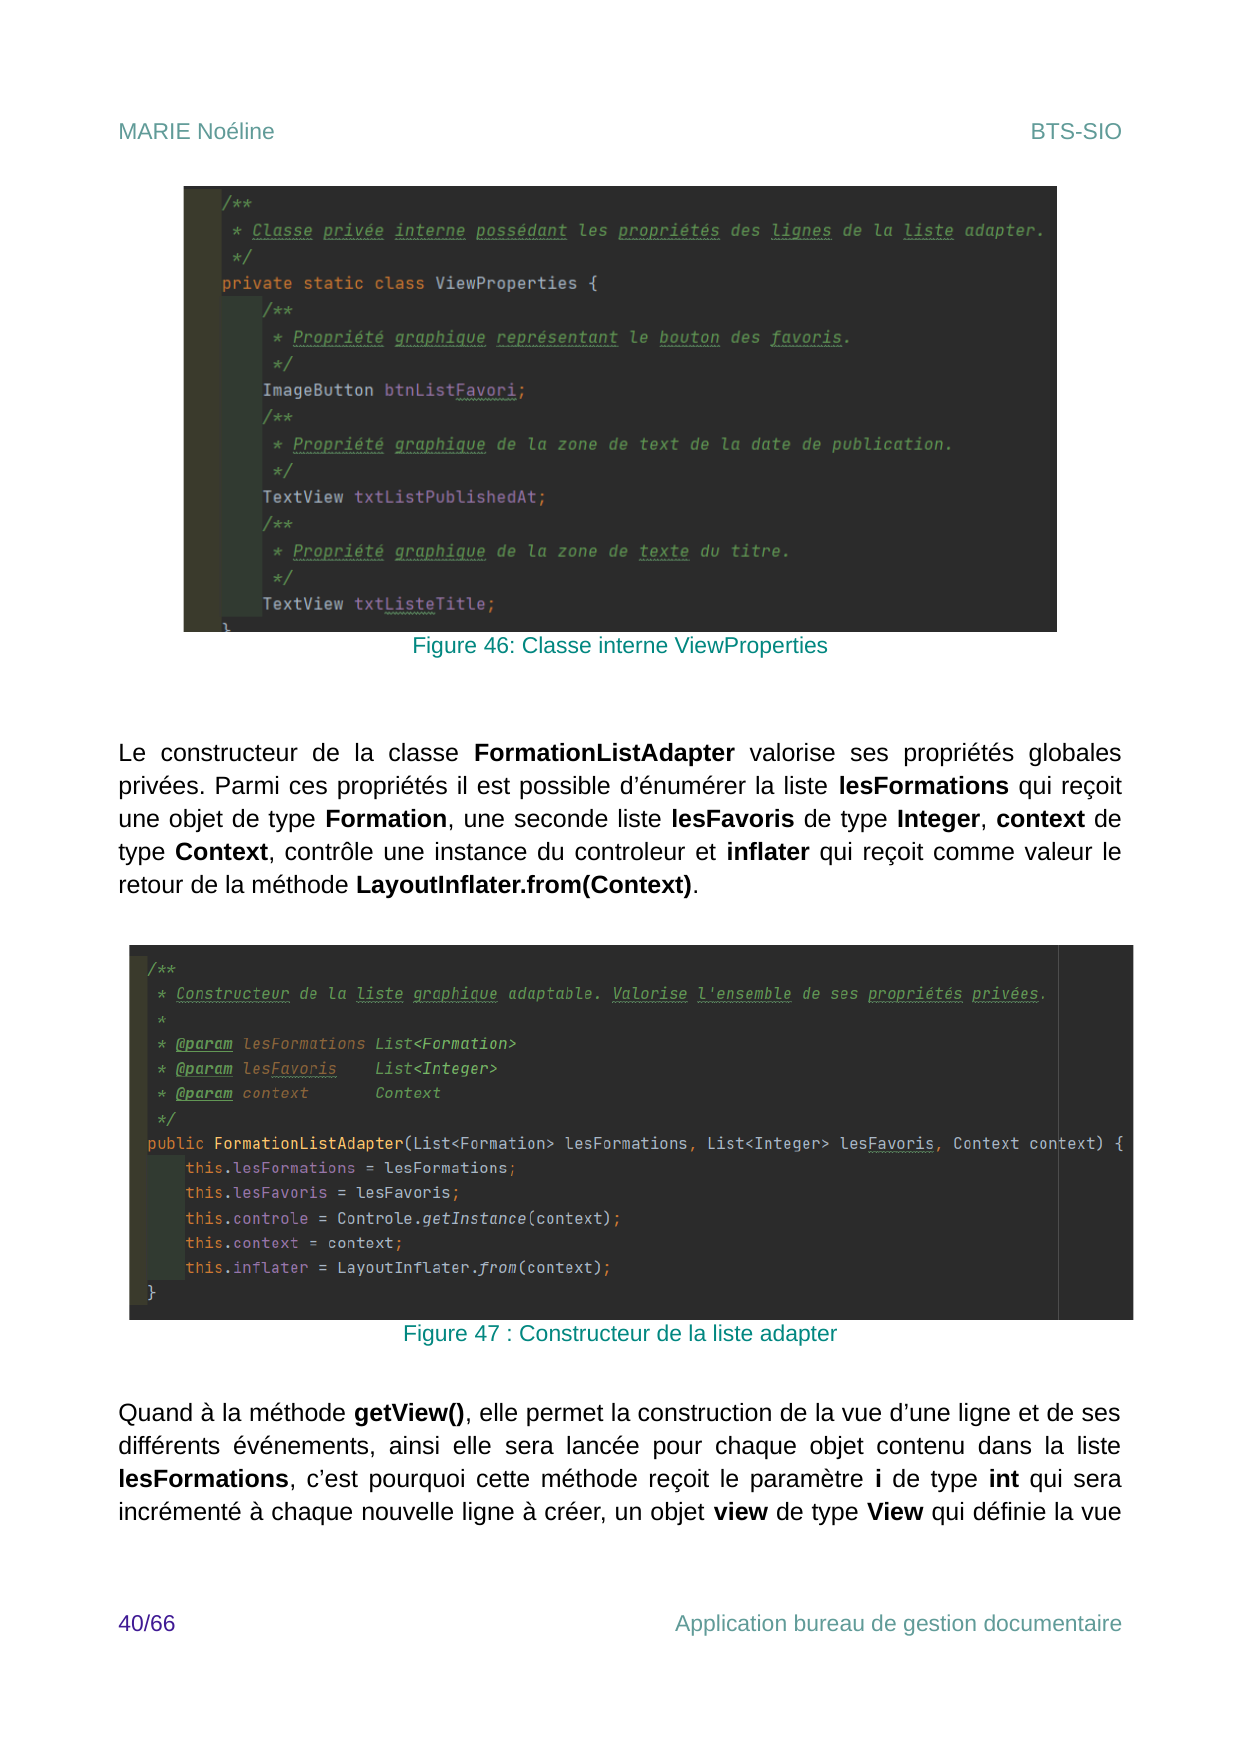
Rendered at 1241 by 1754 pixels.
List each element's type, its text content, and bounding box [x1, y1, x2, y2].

picture [183, 186, 1057, 632]
text Quand à la méthode getView(), elle permet la construction de la vue d’une ligne et de ses différents événements, ainsi elle sera lancée pour chaque objet contenu dans la liste lesFormations, c’est pourquoi cette méthode reçoit le paramètre i de type int qui sera incrémenté à chaque nouvelle ligne à créer, un objet view de type View qui définie la vue [118, 1398, 1122, 1526]
text Le constructeur de la classe FormationListAdapter valorise ses propriétés globales privées. Parmi ces propriétés il est possible d’énumérer la liste lesFormations qui reçoit une objet de type Formation, une seconde liste lesFavoris de type Integer, context de type Context, contrôle une instance du controleur et inflater qui reçoit comme valeur le retour de la méthode LayoutInflater.from(Context). [118, 738, 1122, 898]
picture [129, 945, 1134, 1320]
text Figure 46: Classe interne ViewProperties [118, 632, 1122, 658]
text Figure 47 : Constructeur de la liste adapter [118, 1320, 1122, 1346]
